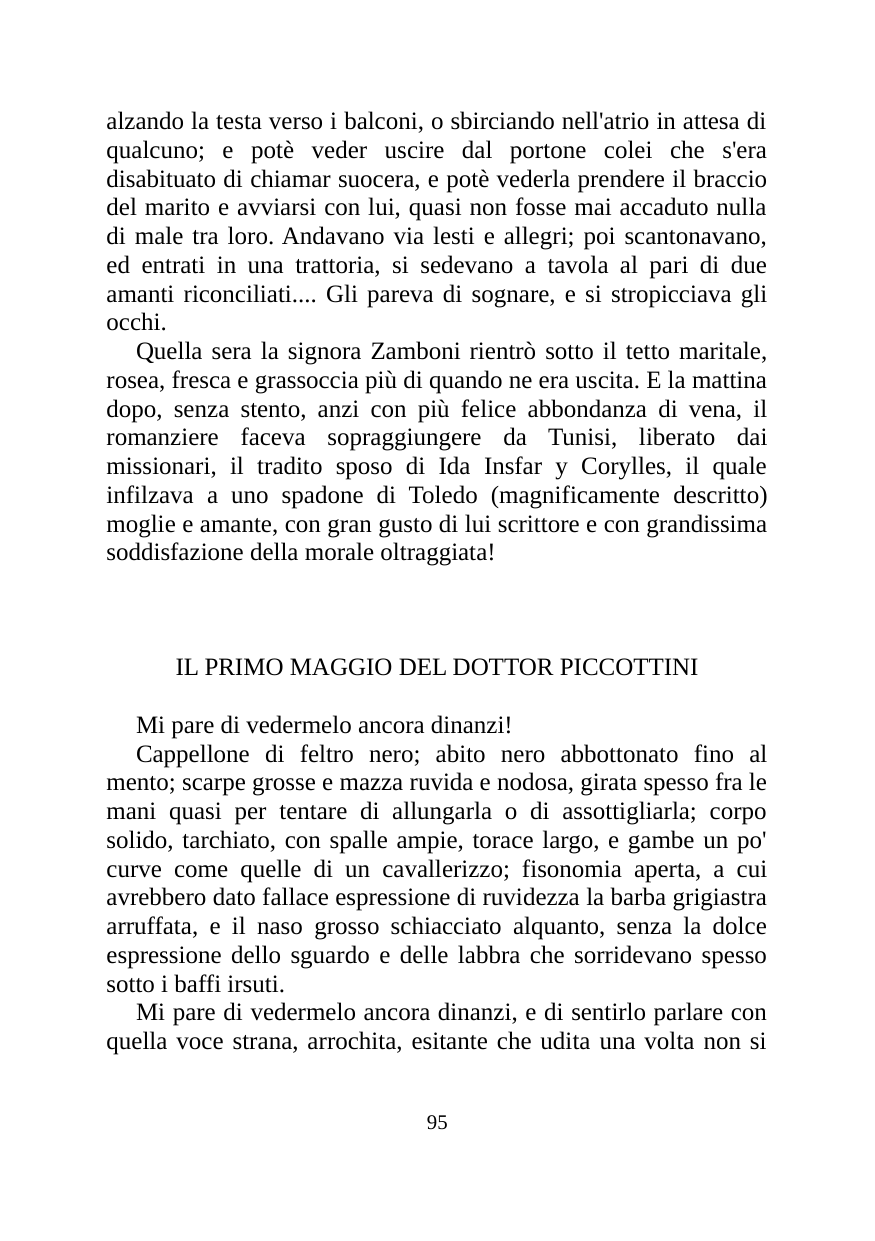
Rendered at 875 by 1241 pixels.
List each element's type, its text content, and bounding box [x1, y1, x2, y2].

text alzando la testa verso i balconi, o sbirciando nell'atrio in attesa di qualcuno; e potè veder uscire dal portone colei che s'era disabituato di chiamar suocera, e potè vederla prendere il braccio del marito e avviarsi con lui, quasi non fosse mai accaduto nulla di male tra loro. Andavano via lesti e allegri; poi scantonavano, ed entrati in una trattoria, si sedevano a tavola al pari di due amanti riconciliati.... Gli pareva di sognare, e si stropicciava gli occhi. [106, 106, 768, 336]
text Quella sera la signora Zamboni rientrò sotto il tetto maritale, rosea, fresca e grassoccia più di quando ne era uscita. E la mattina dopo, senza stento, anzi con più felice abbondanza di vena, il romanziere faceva sopraggiungere da Tunisi, liberato dai missionari, il tradito sposo di Ida Insfar y Corylles, il quale infilzava a uno spadone di Toledo (magnificamente descritto) moglie e amante, con gran gusto di lui scrittore e con grandissima soddisfazione della morale oltraggiata! [106, 336, 768, 566]
text Mi pare di vedermelo ancora dinanzi! [106, 710, 768, 739]
text IL PRIMO MAGGIO DEL DOTTOR PICCOTTINI [106, 652, 768, 681]
text Cappellone di feltro nero; abito nero abbottonato fino al mento; scarpe grosse e mazza ruvida e nodosa, girata spesso fra le mani quasi per tentare di allungarla o di assottigliarla; corpo solido, tarchiato, con spalle ampie, torace largo, e gambe un po' curve come quelle di un cavallerizzo; fisonomia aperta, a cui avrebbero dato fallace espressione di ruvidezza la barba grigiastra arruffata, e il naso grosso schiacciato alquanto, senza la dolce espressione dello sguardo e delle labbra che sorridevano spesso sotto i baffi irsuti. [106, 739, 768, 997]
text Mi pare di vedermelo ancora dinanzi, e di sentirlo parlare con quella voce strana, arrochita, esitante che udita una volta non si [106, 997, 768, 1055]
